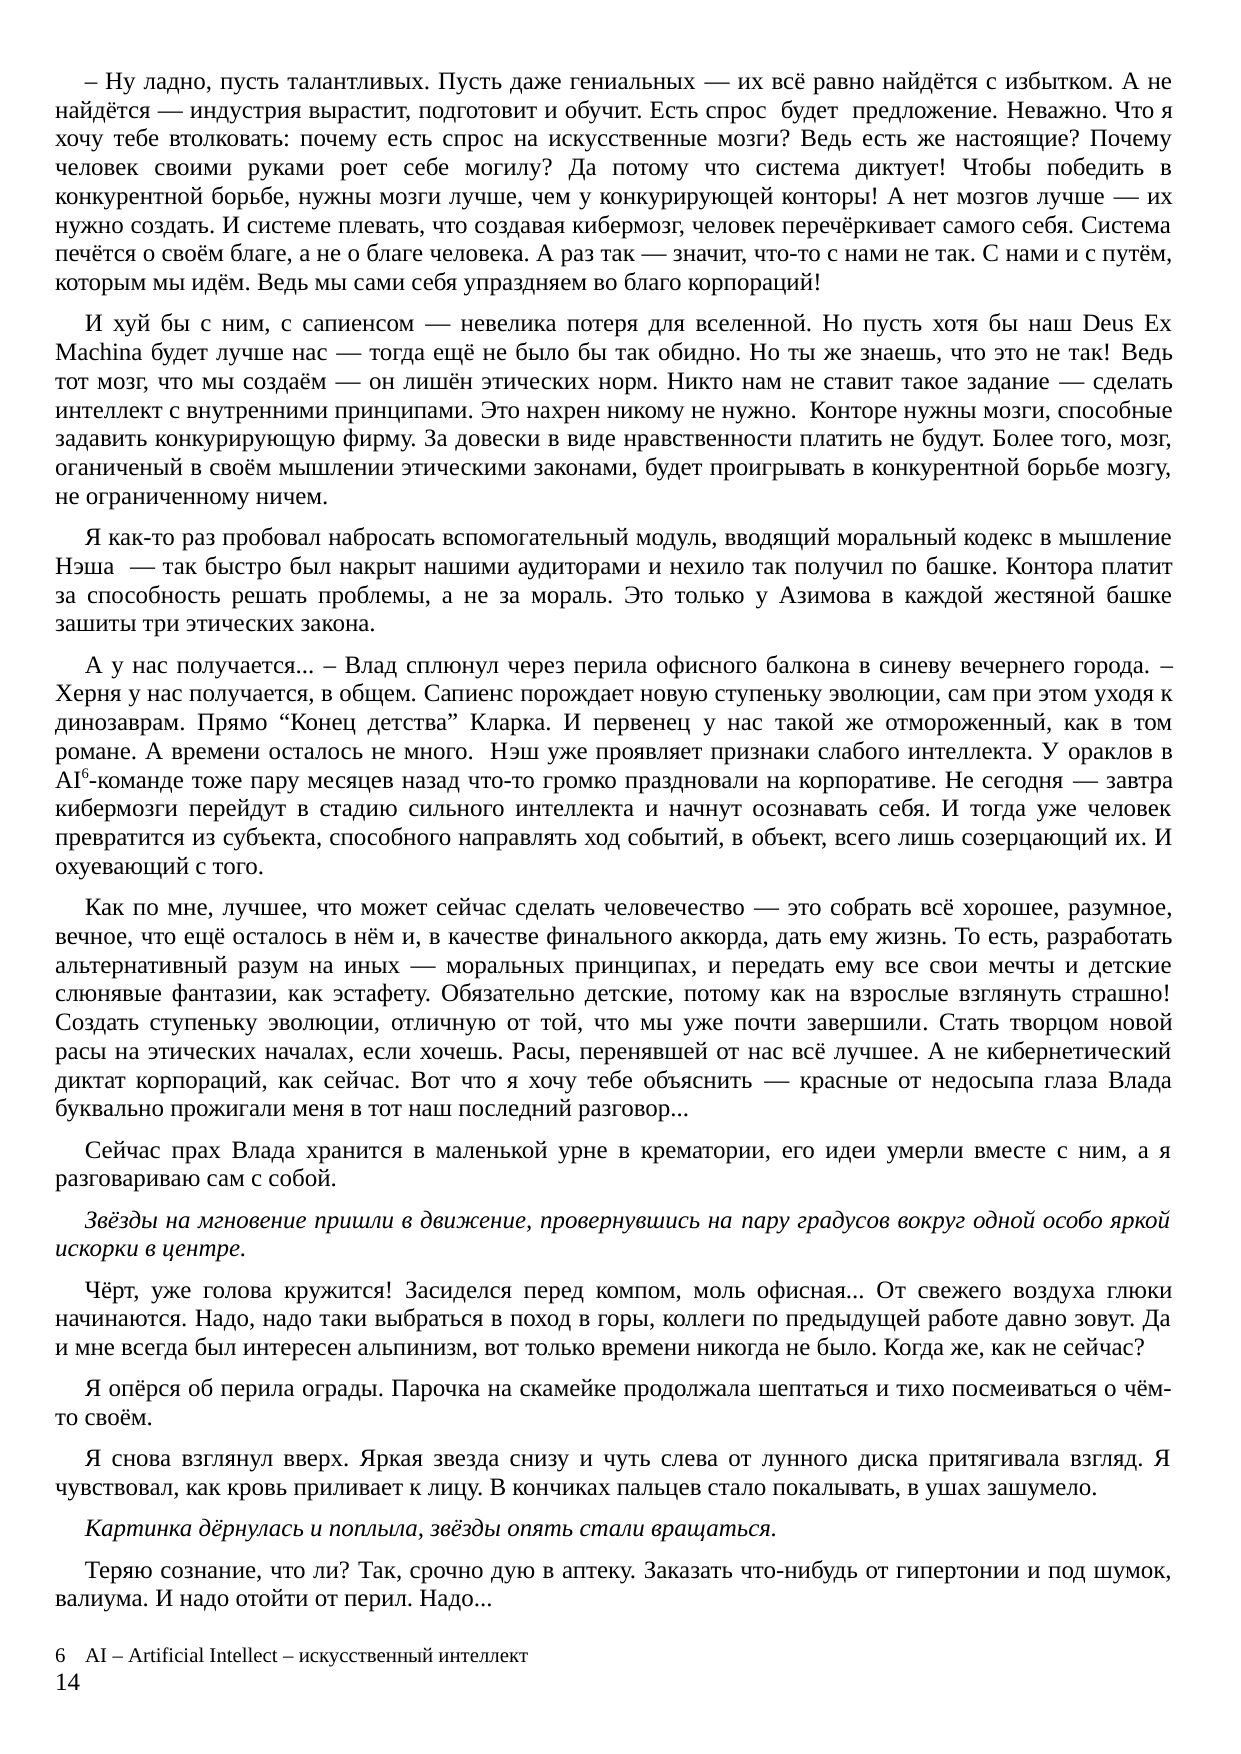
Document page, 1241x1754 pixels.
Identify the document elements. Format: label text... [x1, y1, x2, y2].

text Я опёрся об перила ограды. Парочка на скамейке продолжала шептаться и тихо посмеиваться о чём-то своём. [55, 1373, 1173, 1431]
text AI – Artificial Intellect – искусственный интеллект [55, 1642, 1173, 1667]
text А у нас получается... – Влад сплюнул через перила офисного балкона в синеву вечернего города. – Херня у нас получается, в общем. Сапиенс порождает новую ступеньку эволюции, сам при этом уходя к динозаврам. Прямо “Конец детства” Кларка. И первенец у нас такой же отмороженный, как в том романе. А времени осталось не много. Нэш уже проявляет признаки слабого интеллекта. У ораклов в AI-команде тоже пару месяцев назад что-то громко праздновали на корпоративе. Не сегодня — завтра кибермозги перейдут в стадию сильного интеллекта и начнут осознавать себя. И тогда уже человек превратится из субъекта, способного направлять ход событий, в объект, всего лишь созерцающий их. И охуевающий с того. [55, 650, 1173, 880]
text Чёрт, уже голова кружится! Засиделся перед компом, моль офисная... От свежего воздуха глюки начинаются. Надо, надо таки выбраться в поход в горы, коллеги по предыдущей работе давно зовут. Да и мне всегда был интересен альпинизм, вот только времени никогда не было. Когда же, как не сейчас? [55, 1275, 1173, 1361]
text Я снова взглянул вверх. Яркая звезда снизу и чуть слева от лунного диска притягивала взгляд. Я чувствовал, как кровь приливает к лицу. В кончиках пальцев стало покалывать, в ушах зашумело. [55, 1443, 1173, 1501]
text Картинка дёрнулась и поплыла, звёзды опять стали вращаться. [55, 1513, 1173, 1542]
text Я как-то раз пробовал набросать вспомогательный модуль, вводящий моральный кодекс в мышление Нэша — так быстро был накрыт нашими аудиторами и нехило так получил по башке. Контора платит за способность решать проблемы, а не за мораль. Это только у Азимова в каждой жестяной башке зашиты три этических закона. [55, 522, 1173, 637]
text Как по мне, лучшее, что может сейчас сделать человечество — это собрать всё хорошее, разумное, вечное, что ещё осталось в нём и, в качестве финального аккорда, дать ему жизнь. То есть, разработать альтернативный разум на иных — моральных принципах, и передать ему все свои мечты и детские слюнявые фантазии, как эстафету. Обязательно детские, потому как на взрослые взглянуть страшно! Создать ступеньку эволюции, отличную от той, что мы уже почти завершили. Стать творцом новой расы на этических началах, если хочешь. Расы, перенявшей от нас всё лучшее. А не кибернетический диктат корпораций, как сейчас. Вот что я хочу тебе объяснить — красные от недосыпа глаза Влада буквально прожигали меня в тот наш последний разговор... [55, 892, 1173, 1122]
text И хуй бы с ним, с сапиенсом — невелика потеря для вселенной. Но пусть хотя бы наш Deus Ex Machina будет лучше нас — тогда ещё не было бы так обидно. Но ты же знаешь, что это не так! Ведь тот мозг, что мы создаём — он лишён этических норм. Никто нам не ставит такое задание — сделать интеллект с внутренними принципами. Это нахрен никому не нужно. Конторе нужны мозги, способные задавить конкурирующую фирму. За довески в виде нравственности платить не будут. Более того, мозг, оганиченый в своём мышлении этическими законами, будет проигрывать в конкурентной борьбе мозгу, не ограниченному ничем. [55, 308, 1173, 510]
text – Ну ладно, пусть талантливых. Пусть даже гениальных — их всё равно найдётся с избытком. А не найдётся — индустрия вырастит, подготовит и обучит. Есть спрос будет предложение. Неважно. Что я хочу тебе втолковать: почему есть спрос на искусственные мозги? Ведь есть же настоящие? Почему человек своими руками роет себе могилу? Да потому что система диктует! Чтобы победить в конкурентной борьбе, нужны мозги лучше, чем у конкурирующей конторы! А нет мозгов лучше — их нужно создать. И системе плевать, что создавая кибермозг, человек перечёркивает самого себя. Система печётся о своём благе, а не о благе человека. А раз так — значит, что-то с нами не так. С нами и с путём, которым мы идём. Ведь мы сами себя упраздняем во благо корпораций! [55, 66, 1173, 296]
text Теряю сознание, что ли? Так, срочно дую в аптеку. Заказать что-нибудь от гипертонии и под шумок, валиума. И надо отойти от перил. Надо... [55, 1555, 1173, 1612]
text Звёзды на мгновение пришли в движение, провернувшись на пару градусов вокруг одной особо яркой искорки в центре. [55, 1205, 1173, 1262]
text Сейчас прах Влада хранится в маленькой урне в крематории, его идеи умерли вместе с ним, а я разговариваю сам с собой. [55, 1135, 1173, 1192]
